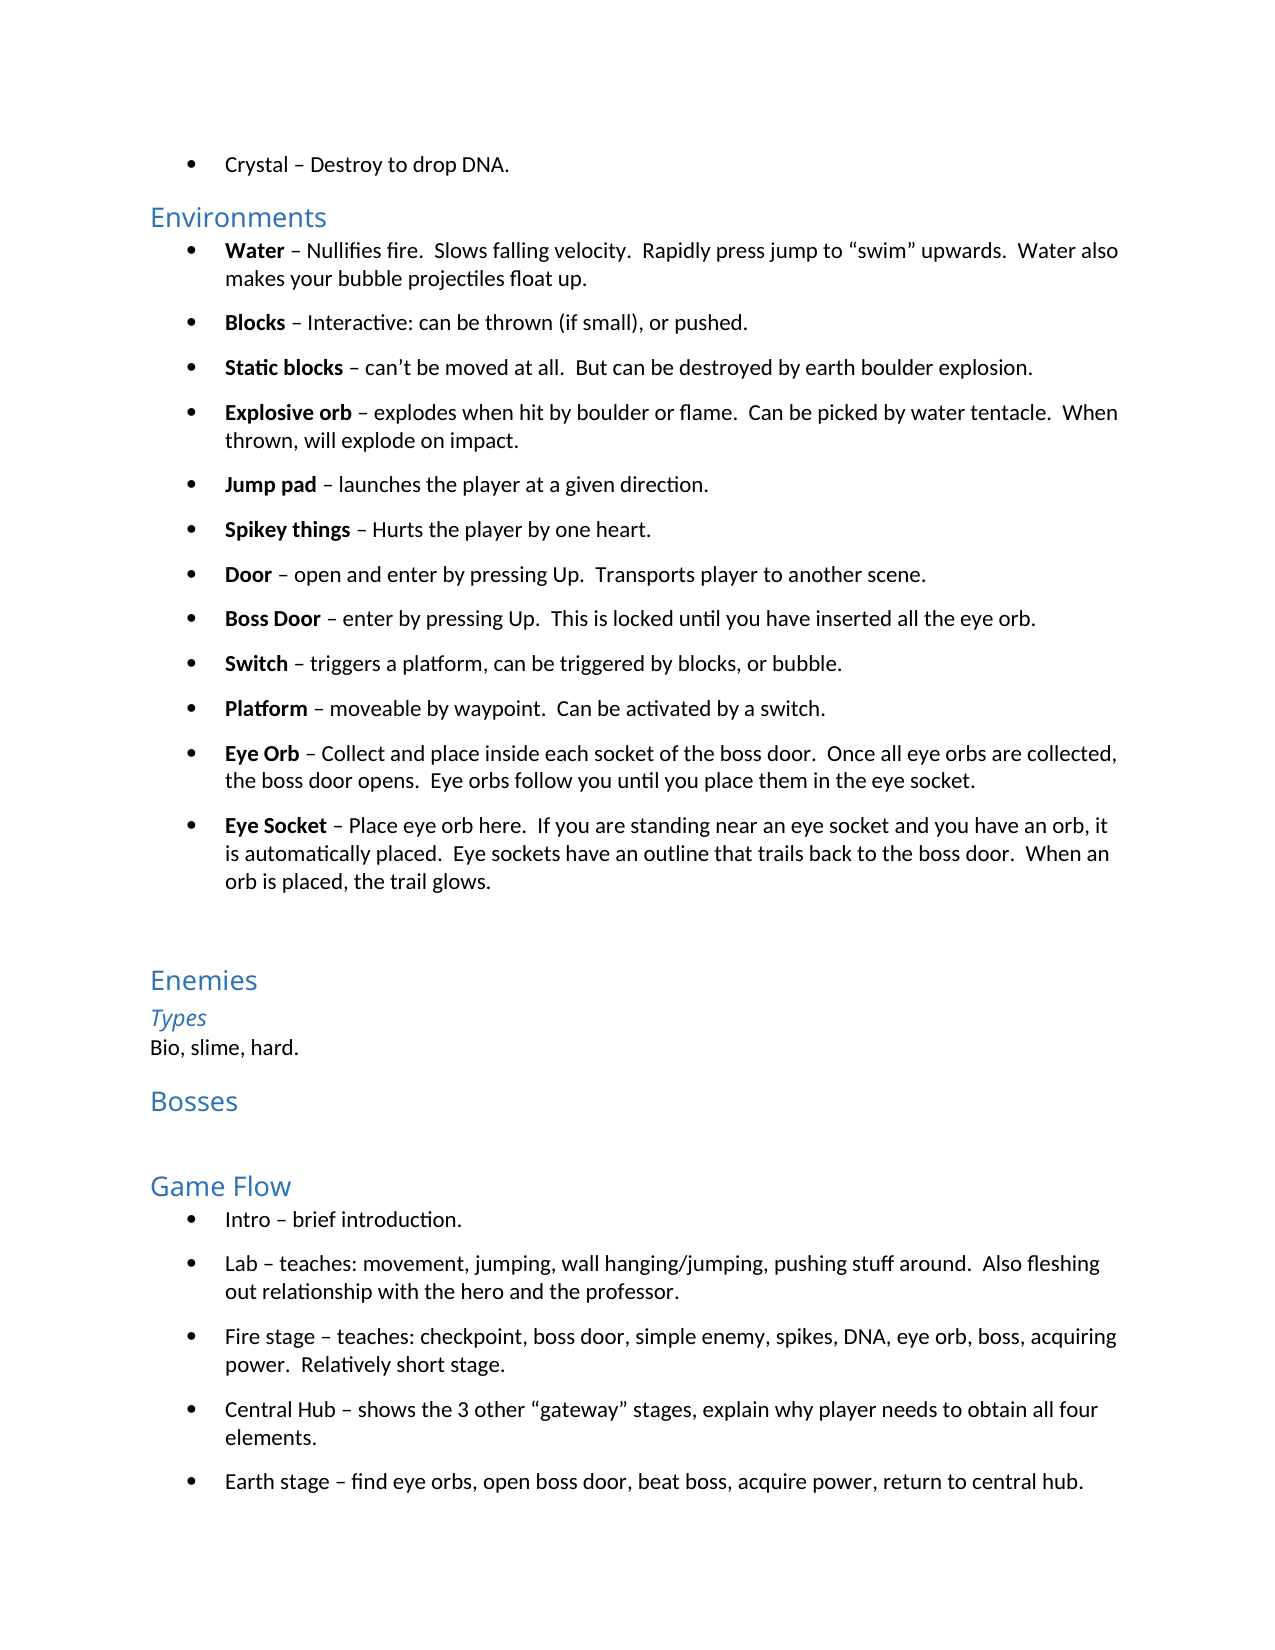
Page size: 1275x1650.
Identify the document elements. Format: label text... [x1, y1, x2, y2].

list Explosive orb – explodes when hit by boulder or flame. Can be picked by water tentacle. When thrown, will explode on impact. [187, 398, 1125, 454]
list Water – Nullifies fire. Slows falling velocity. Rapidly press jump to “swim” upwards. Water also makes your bubble projectiles float up. [187, 236, 1125, 292]
text Bio, slime, hard. [150, 1033, 1125, 1061]
subtitle Game Flow [150, 1168, 1125, 1205]
list Central Hub – shows the 3 other “gateway” stages, explain why player needs to obtain all four elements. [187, 1395, 1125, 1451]
list Fire stage – teaches: checkpoint, boss door, simple enemy, spikes, DNA, eye orb, boss, acquiring power. Relatively short stage. [187, 1322, 1125, 1378]
list Platform – moveable by waypoint. Can be activated by a switch. [187, 694, 1125, 722]
list Intro – brief introduction. [187, 1205, 1125, 1233]
list Boss Door – enter by pressing Up. This is locked until you have inserted all the eye orb. [187, 604, 1125, 633]
list Static blocks – can’t be moved at all. But can be destroyed by earth boulder explosion. [187, 353, 1125, 381]
list Blocks – Interactive: can be thrown (if small), or pushed. [187, 308, 1125, 336]
list Switch – triggers a platform, can be triggered by blocks, or bubble. [187, 649, 1125, 677]
list Crystal – Destroy to drop DNA. [187, 150, 1125, 178]
list Eye Orb – Collect and place inside each socket of the boss door. Once all eye orbs are collected, the boss door opens. Eye orbs follow you until you place them in the eye socket. [187, 739, 1125, 795]
subtitle Enemies [150, 961, 1125, 998]
subtitle Bosses [150, 1082, 1125, 1119]
list Door – open and enter by pressing Up. Transports player to another scene. [187, 560, 1125, 588]
list Lab – teaches: movement, jumping, wall hanging/jumping, pushing stuff around. Also fleshing out relationship with the hero and the professor. [187, 1249, 1125, 1305]
subtitle Environments [150, 199, 1125, 236]
subtitle Types [150, 1002, 1125, 1033]
list Eye Socket – Place eye orb here. If you are standing near an eye socket and you have an orb, it is automatically placed. Eye sockets have an outline that trails back to the boss door. When an orb is placed, the trail glows. [187, 811, 1125, 895]
list Spikey things – Hurts the player by one heart. [187, 515, 1125, 543]
list Jump pad – launches the player at a given direction. [187, 471, 1125, 498]
list Earth stage – find eye orbs, open boss door, beat boss, acquire power, return to central hub. [187, 1467, 1125, 1496]
